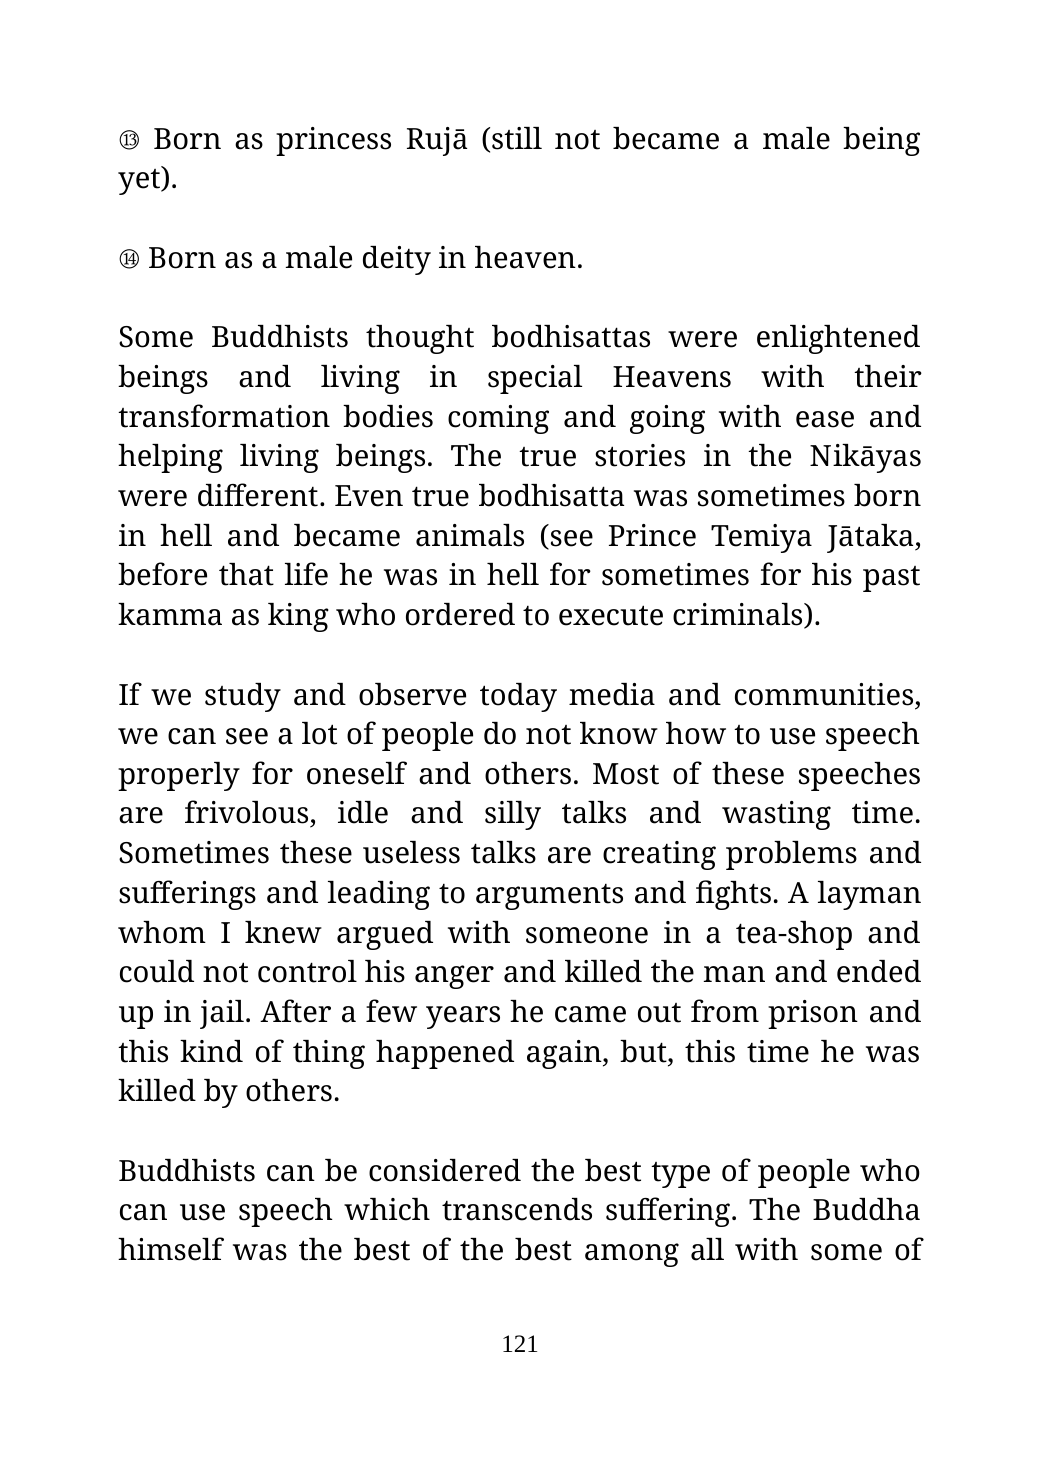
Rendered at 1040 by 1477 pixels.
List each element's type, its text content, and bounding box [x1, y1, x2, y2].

text If we study and observe today media and communities, we can see a lot of people do not know how to use speech properly for oneself and others. Most of these speeches are frivolous, idle and silly talks and wasting time. Sometimes these useless talks are creating problems and sufferings and leading to arguments and fights. A layman whom I knew argued with someone in a tea-shop and could not control his anger and killed the man and ended up in jail. After a few years he came out from prison and this kind of thing happened again, but, this time he was killed by others. [118, 674, 922, 1110]
text ⑬ Born as princess Rujā (still not became a male being yet). [118, 118, 922, 197]
text Some Buddhists thought bodhisattas were enlightened beings and living in special Heavens with their transformation bodies coming and going with ease and helping living beings. The true stories in the Nikāyas were different. Even true bodhisatta was sometimes born in hell and became animals (see Prince Temiya Jātaka, before that life he was in hell for sometimes for his past kamma as king who ordered to execute criminals). [118, 317, 922, 634]
text Buddhists can be considered the best type of people who can use speech which transcends suffering. The Buddha himself was the best of the best among all with some of [118, 1150, 922, 1269]
text ⑭ Born as a male deity in heaven. [118, 237, 922, 277]
